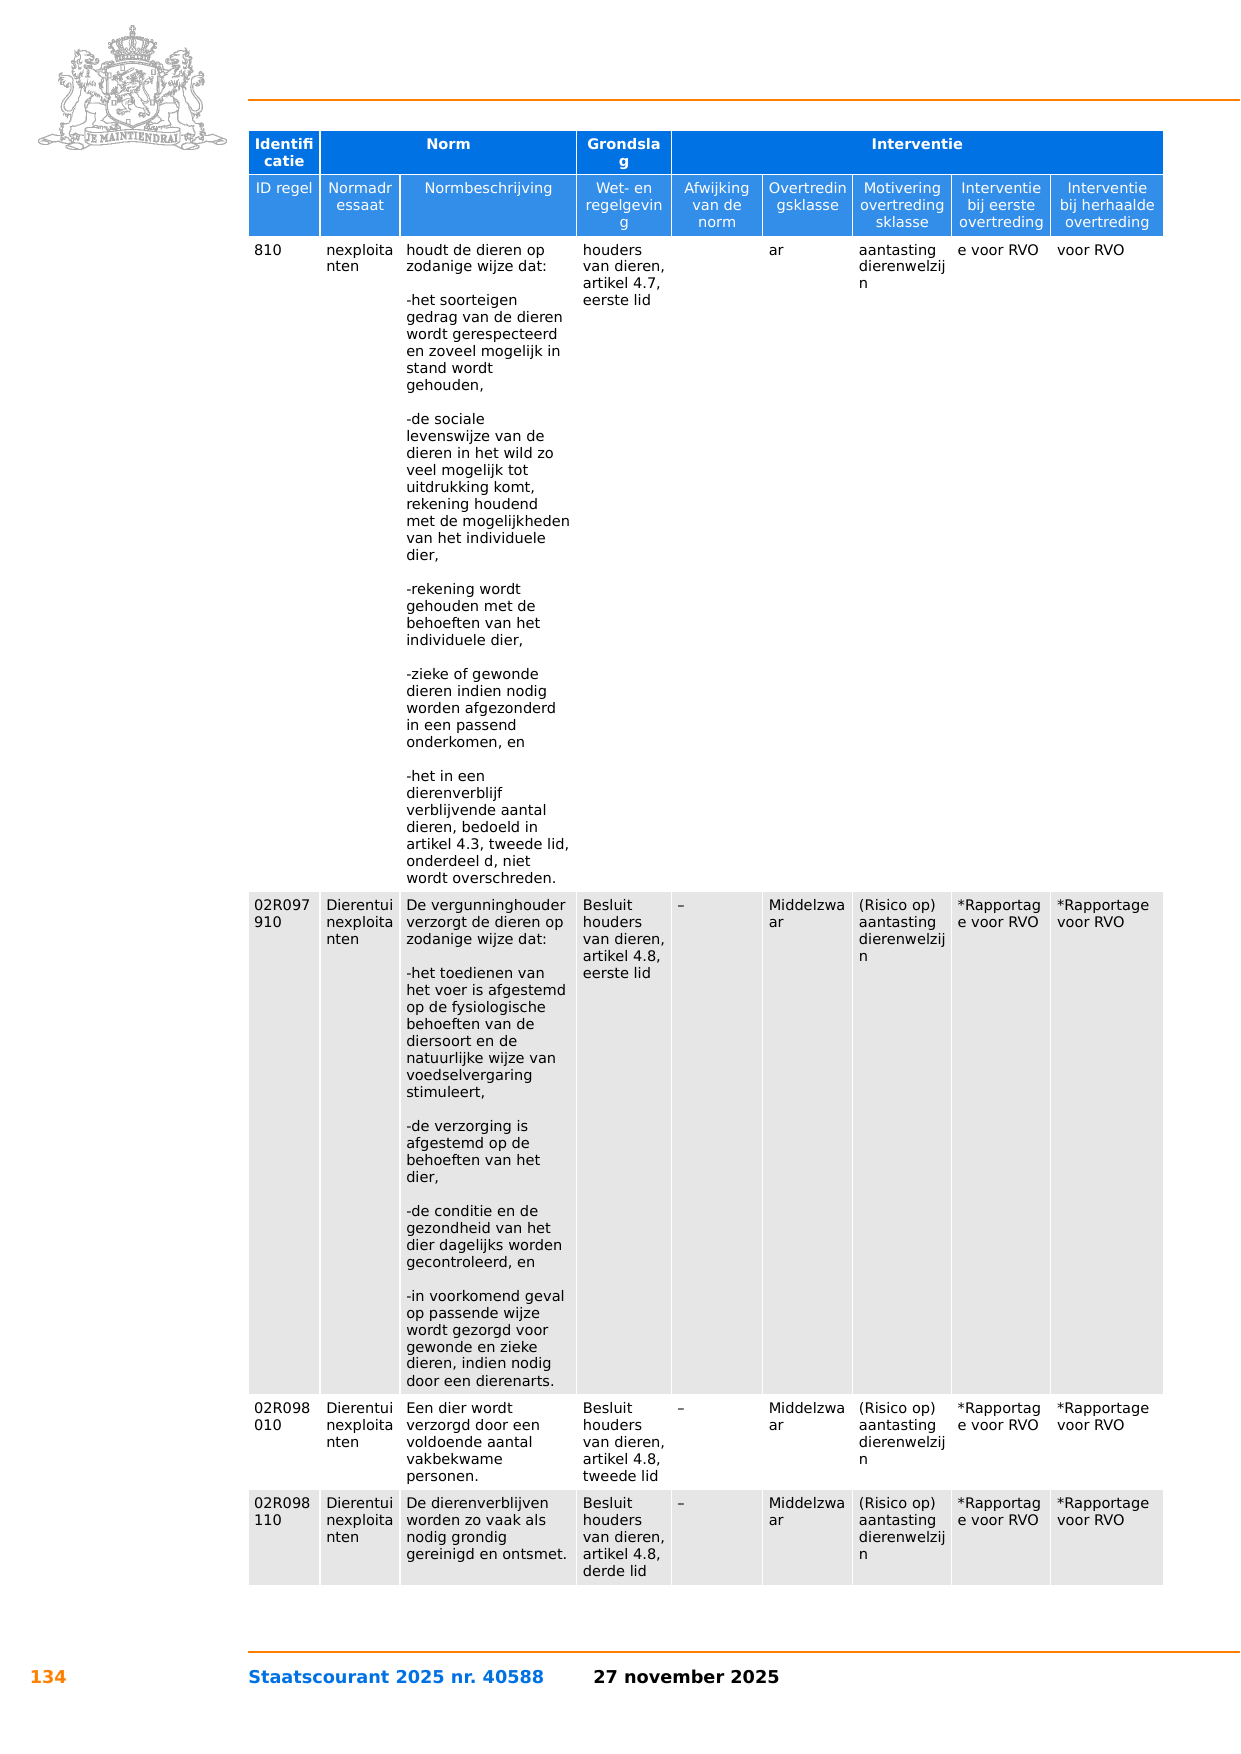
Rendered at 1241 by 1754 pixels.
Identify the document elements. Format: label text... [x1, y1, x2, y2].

table_cell e voor RVO [952, 237, 1050, 891]
table_cell houdt de dieren op zodanige wijze dat: -het soorteigen gedrag van de dieren wordt gerespecteerd en zoveel mogelijk in stand wordt gehouden, -de sociale levenswijze van de dieren in het wild zo veel mogelijk tot uitdrukking komt, rekening houdend met de mogelijkheden van het individuele dier, -rekening wordt gehouden met de behoeften van het individuele dier, -zieke of gewonde dieren indien nodig worden afgezonderd in een passend onderkomen, en -het in een dierenverblijf verblijvende aantal dieren, bedoeld in artikel 4.3, tweede lid, onderdeel d, niet wordt overschreden. [401, 237, 576, 891]
table_cell Overtredingsklasse [763, 175, 852, 236]
table_cell Dierentuinexploitanten [321, 1395, 399, 1489]
table_cell Besluit houders van dieren, artikel 4.8, eerste lid [577, 892, 671, 1394]
table_header Interventie [672, 131, 1163, 174]
table_cell Besluit houders van dieren, artikel 4.8, derde lid [577, 1490, 671, 1585]
table_cell houders van dieren, artikel 4.7, eerste lid [577, 237, 671, 891]
table_cell voor RVO [1051, 237, 1163, 891]
table_cell [672, 237, 762, 891]
table_cell Motivering overtredingsklasse [853, 175, 951, 236]
table_cell – [672, 1395, 762, 1489]
table_cell *Rapportage voor RVO [952, 1395, 1050, 1489]
table_cell ID regel [249, 175, 319, 236]
table_cell ar [763, 237, 852, 891]
table_header Identificatie [249, 131, 319, 174]
table_cell *Rapportage voor RVO [1051, 1395, 1163, 1489]
table_header Norm [321, 131, 576, 174]
table_cell Middelzwaar [763, 892, 852, 1394]
table_cell 02R098010 [249, 1395, 319, 1489]
picture [38, 25, 227, 150]
table_cell Interventie bij herhaalde overtreding [1051, 175, 1163, 236]
table_cell Normadressaat [321, 175, 399, 236]
table_cell Dierentuinexploitanten [321, 1490, 399, 1585]
table_cell Besluit houders van dieren, artikel 4.8, tweede lid [577, 1395, 671, 1489]
table_cell Normbeschrijving [401, 175, 576, 236]
table_cell 02R098110 [249, 1490, 319, 1585]
table_cell nexploitanten [321, 237, 399, 891]
table_cell 810 [249, 237, 319, 891]
table_cell Dierentuinexploitanten [321, 892, 399, 1394]
table_cell *Rapportage voor RVO [1051, 1490, 1163, 1585]
table_cell (Risico op) aantasting dierenwelzijn [853, 1395, 951, 1489]
table_cell *Rapportage voor RVO [952, 892, 1050, 1394]
table_cell De dierenverblijven worden zo vaak als nodig grondig gereinigd en ontsmet. [401, 1490, 576, 1585]
table_cell (Risico op) aantasting dierenwelzijn [853, 892, 951, 1394]
table_cell *Rapportage voor RVO [1051, 892, 1163, 1394]
table_cell Afwijking van de norm [672, 175, 762, 236]
table_cell Wet- en regelgeving [577, 175, 671, 236]
table_cell *Rapportage voor RVO [952, 1490, 1050, 1585]
table_cell Interventie bij eerste overtreding [952, 175, 1050, 236]
table_cell – [672, 892, 762, 1394]
table_cell aantasting dierenwelzijn [853, 237, 951, 891]
table_cell Een dier wordt verzorgd door een voldoende aantal vakbekwame personen. [401, 1395, 576, 1489]
table_cell Middelzwaar [763, 1490, 852, 1585]
table_cell – [672, 1490, 762, 1585]
table_cell 02R097910 [249, 892, 319, 1394]
table_cell Middelzwaar [763, 1395, 852, 1489]
table_header Grondslag [577, 131, 671, 174]
table_cell (Risico op) aantasting dierenwelzijn [853, 1490, 951, 1585]
table_cell De vergunninghouder verzorgt de dieren op zodanige wijze dat: -het toedienen van het voer is afgestemd op de fysiologische behoeften van de diersoort en de natuurlijke wijze van voedselvergaring stimuleert, -de verzorging is afgestemd op de behoeften van het dier, -de conditie en de gezondheid van het dier dagelijks worden gecontroleerd, en -in voorkomend geval op passende wijze wordt gezorgd voor gewonde en zieke dieren, indien nodig door een dierenarts. [401, 892, 576, 1394]
